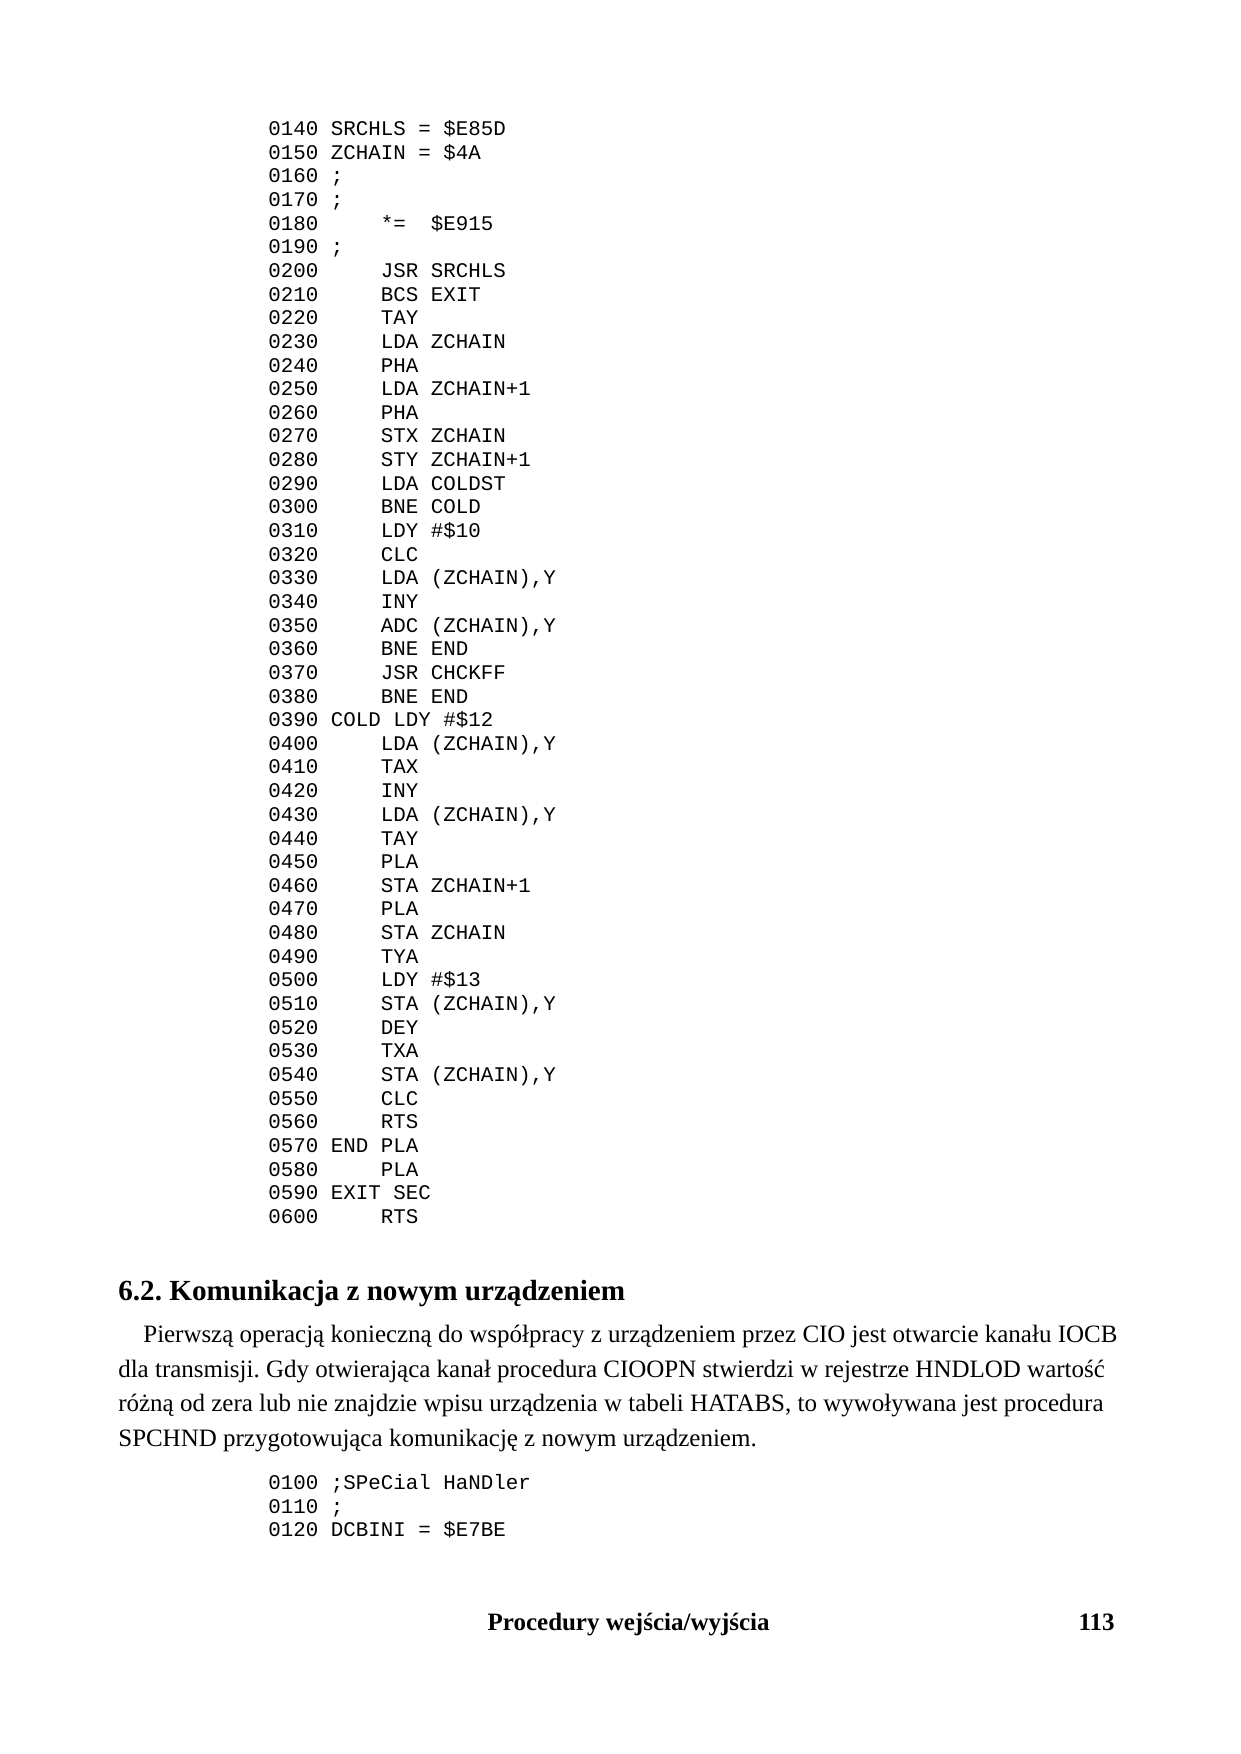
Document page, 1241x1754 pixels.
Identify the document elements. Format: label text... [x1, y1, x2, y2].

text 0380 BNE END [118, 686, 1122, 709]
text 0470 PLA [118, 898, 1122, 922]
text 0110 ; [118, 1496, 1122, 1519]
text 0330 LDA (ZCHAIN),Y [118, 567, 1122, 591]
text 0510 STA (ZCHAIN),Y [118, 993, 1122, 1017]
text 0370 JSR CHCKFF [118, 662, 1122, 686]
text 0540 STA (ZCHAIN),Y [118, 1064, 1122, 1088]
text 0150 ZCHAIN = $4A [118, 142, 1122, 165]
text 0410 TAX [118, 757, 1122, 780]
text 0350 ADC (ZCHAIN),Y [118, 615, 1122, 638]
text 0600 RTS [118, 1206, 1122, 1229]
text 0580 PLA [118, 1158, 1122, 1182]
text 0520 DEY [118, 1017, 1122, 1040]
text 0400 LDA (ZCHAIN),Y [118, 733, 1122, 757]
text 0460 STA ZCHAIN+1 [118, 875, 1122, 898]
subtitle 6.2. Komunikacja z nowym urządzeniem [118, 1273, 1122, 1307]
text 0100 ;SPeCial HaNDler [118, 1472, 1122, 1496]
text 0240 PHA [118, 354, 1122, 378]
text 0550 CLC [118, 1088, 1122, 1111]
text 0450 PLA [118, 851, 1122, 875]
text 0420 INY [118, 780, 1122, 804]
text 0140 SRCHLS = $E85D [118, 118, 1122, 142]
text 0120 DCBINI = $E7BE [118, 1519, 1122, 1543]
text 0250 LDA ZCHAIN+1 [118, 378, 1122, 402]
text 0480 STA ZCHAIN [118, 922, 1122, 946]
text 0260 PHA [118, 402, 1122, 426]
text Pierwszą operacją konieczną do współpracy z urządzeniem przez CIO jest otwarcie kanału IOCB dla transmisji. Gdy otwierająca kanał procedura CIOOPN stwierdzi w rejestrze HNDLOD wartość różną od zera lub nie znajdzie wpisu urządzenia w tabeli HATABS, to wywoływana jest procedura SPCHND przygotowująca komunikację z nowym urządzeniem. [118, 1319, 1122, 1452]
text 0310 LDY #$10 [118, 520, 1122, 544]
text 0500 LDY #$13 [118, 969, 1122, 993]
text 0170 ; [118, 189, 1122, 213]
text 0270 STX ZCHAIN [118, 426, 1122, 449]
text 0220 TAY [118, 307, 1122, 331]
text 0320 CLC [118, 544, 1122, 567]
text 0180 *= $E915 [118, 213, 1122, 236]
text 0290 LDA COLDST [118, 473, 1122, 496]
text 0490 TYA [118, 946, 1122, 969]
text 0190 ; [118, 236, 1122, 260]
text 0530 TXA [118, 1040, 1122, 1064]
text 0340 INY [118, 591, 1122, 615]
text 0570 END PLA [118, 1135, 1122, 1158]
text 0300 BNE COLD [118, 496, 1122, 520]
text 0440 TAY [118, 827, 1122, 851]
text 0230 LDA ZCHAIN [118, 331, 1122, 354]
text 0160 ; [118, 165, 1122, 189]
text 0430 LDA (ZCHAIN),Y [118, 804, 1122, 827]
text 0560 RTS [118, 1111, 1122, 1135]
text 0200 JSR SRCHLS [118, 260, 1122, 284]
text 0280 STY ZCHAIN+1 [118, 449, 1122, 473]
text 0390 COLD LDY #$12 [118, 709, 1122, 733]
text 0360 BNE END [118, 638, 1122, 662]
text 0210 BCS EXIT [118, 284, 1122, 307]
text 0590 EXIT SEC [118, 1182, 1122, 1206]
